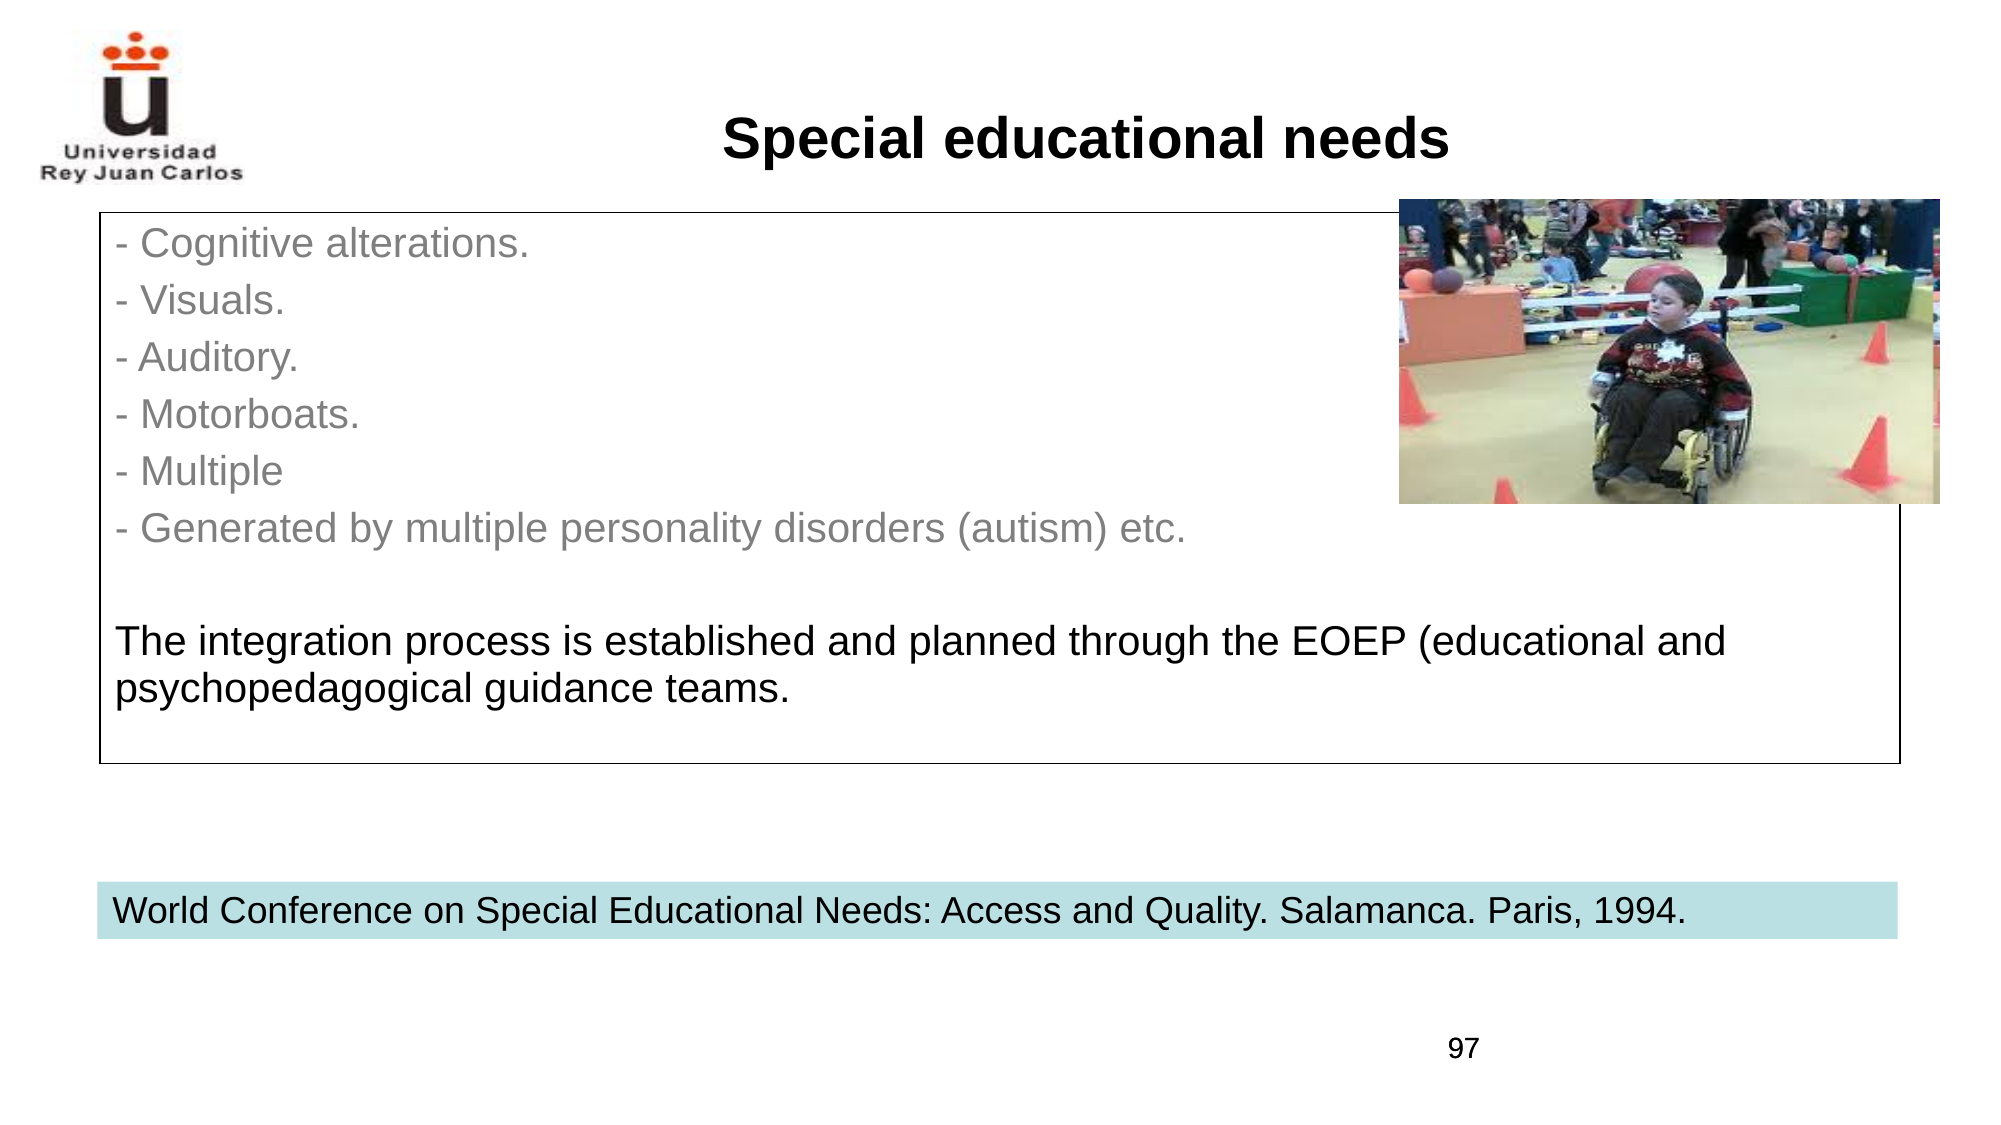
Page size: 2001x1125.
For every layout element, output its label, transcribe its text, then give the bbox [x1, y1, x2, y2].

picture [39, 31, 245, 185]
text_box Special educational needs [275, 45, 1900, 212]
text_box - Cognitive alterations. - Visuals. - Auditory. - Motorboats. - Multiple - Generated by multiple personality disorders (autism) etc. The integration process is established and planned through the EOEP (educational and psychopedagogical guidance teams. [99, 212, 1901, 764]
picture [1399, 200, 1940, 504]
text_box World Conference on Special Educational Needs: Access and Quality. Salamanca. Paris, 1994. [97, 881, 1898, 939]
